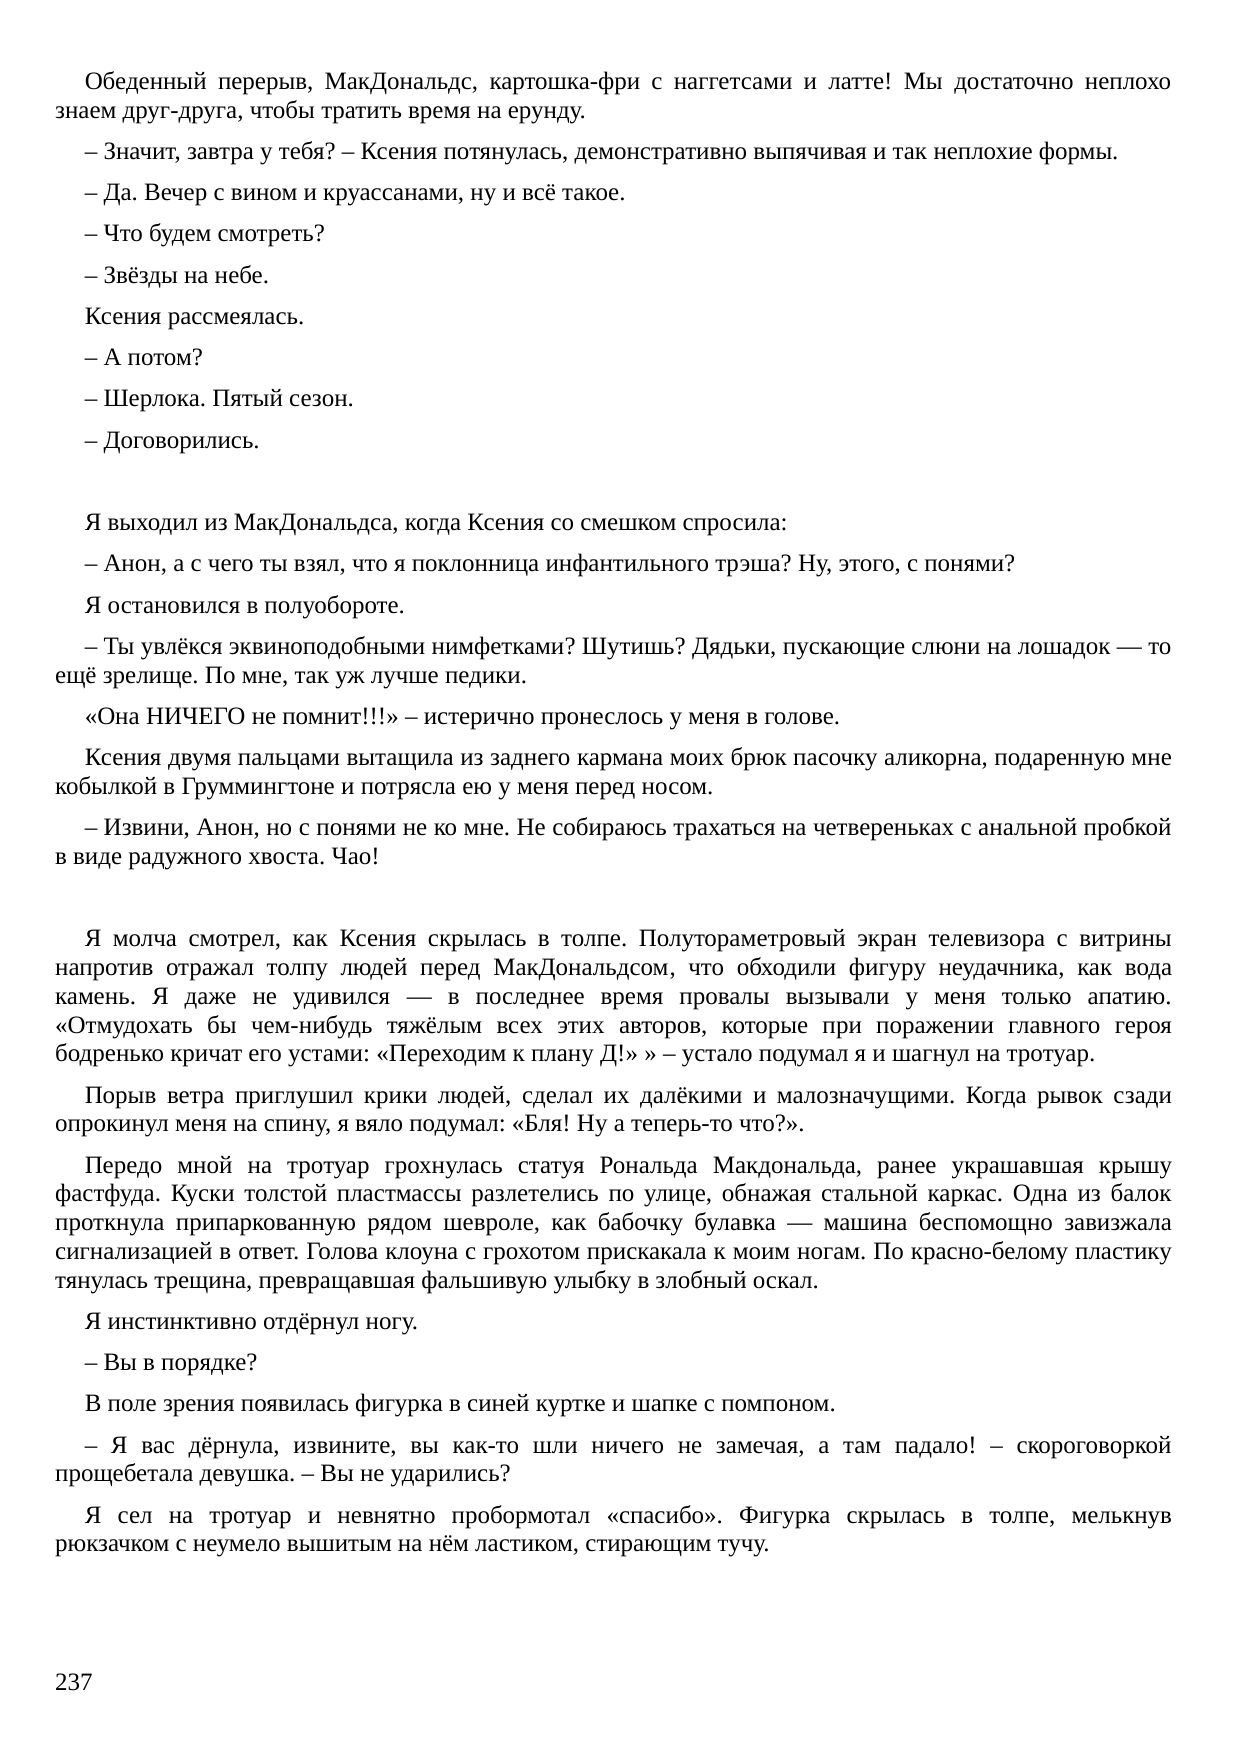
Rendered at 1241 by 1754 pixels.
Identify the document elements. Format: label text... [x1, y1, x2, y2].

text Передо мной на тротуар грохнулась статуя Рональда Макдональда, ранее украшавшая крышу фастфуда. Куски толстой пластмассы разлетелись по улице, обнажая стальной каркас. Одна из балок проткнула припаркованную рядом шевроле, как бабочку булавка — машина беспомощно завизжала сигнализацией в ответ. Голова клоуна с грохотом прискакала к моим ногам. По красно-белому пластику тянулась трещина, превращавшая фальшивую улыбку в злобный оскал. [55, 1150, 1173, 1293]
text – Что будем смотреть? [55, 218, 1173, 247]
text – Значит, завтра у тебя? – Ксения потянулась, демонстративно выпячивая и так неплохие формы. [55, 136, 1173, 165]
text Ксения двумя пальцами вытащила из заднего кармана моих брюк пасочку аликорна, подаренную мне кобылкой в Груммингтоне и потрясла ею у меня перед носом. [55, 742, 1173, 800]
text – Да. Вечер с вином и круассанами, ну и всё такое. [55, 177, 1173, 206]
text – Вы в порядке? [55, 1347, 1173, 1376]
text – Анон, а с чего ты взял, что я поклонница инфантильного трэша? Ну, этого, с понями? [55, 548, 1173, 577]
text Я выходил из МакДональдса, когда Ксения со смешком спросила: [55, 507, 1173, 536]
text Я остановился в полуобороте. [55, 590, 1173, 618]
text – Шерлока. Пятый сезон. [55, 383, 1173, 412]
text «Она НИЧЕГО не помнит!!!» – истерично пронеслось у меня в голове. [55, 701, 1173, 730]
text Ксения рассмеялась. [55, 301, 1173, 330]
text Я сел на тротуар и невнятно пробормотал «спасибо». Фигурка скрылась в толпе, мелькнув рюкзачком с неумело вышитым на нём ластиком, стирающим тучу. [55, 1500, 1173, 1557]
text – Ты увлёкся эквиноподобными нимфетками? Шутишь? Дядьки, пускающие слюни на лошадок — то ещё зрелище. По мне, так уж лучше педики. [55, 631, 1173, 688]
text Порыв ветра приглушил крики людей, сделал их далёкими и малозначущими. Когда рывок сзади опрокинул меня на спину, я вяло подумал: «Бля! Ну а теперь-то что?». [55, 1080, 1173, 1137]
text – Договорились. [55, 425, 1173, 453]
text – Извини, Анон, но с понями не ко мне. Не собираюсь трахаться на четвереньках с анальной пробкой в виде радужного хвоста. Чао! [55, 812, 1173, 870]
text Обеденный перерыв, МакДональдс, картошка-фри с наггетсами и латте! Мы достаточно неплохо знаем друг-друга, чтобы тратить время на ерунду. [55, 66, 1173, 123]
text Я молча смотрел, как Ксения скрылась в толпе. Полутораметровый экран телевизора с витрины напротив отражал толпу людей перед МакДональдсом, что обходили фигуру неудачника, как вода камень. Я даже не удивился — в последнее время провалы вызывали у меня только апатию. «Отмудохать бы чем-нибудь тяжёлым всех этих авторов, которые при поражении главного героя бодренько кричат его устами: «Переходим к плану Д!» » – устало подумал я и шагнул на тротуар. [55, 923, 1173, 1067]
text – Звёзды на небе. [55, 260, 1173, 288]
text Я инстинктивно отдёрнул ногу. [55, 1306, 1173, 1335]
text В поле зрения появилась фигурка в синей куртке и шапке с помпоном. [55, 1388, 1173, 1417]
text – Я вас дёрнула, извините, вы как-то шли ничего не замечая, а там падало! – скороговоркой прощебетала девушка. – Вы не ударились? [55, 1430, 1173, 1487]
text – А потом? [55, 342, 1173, 371]
